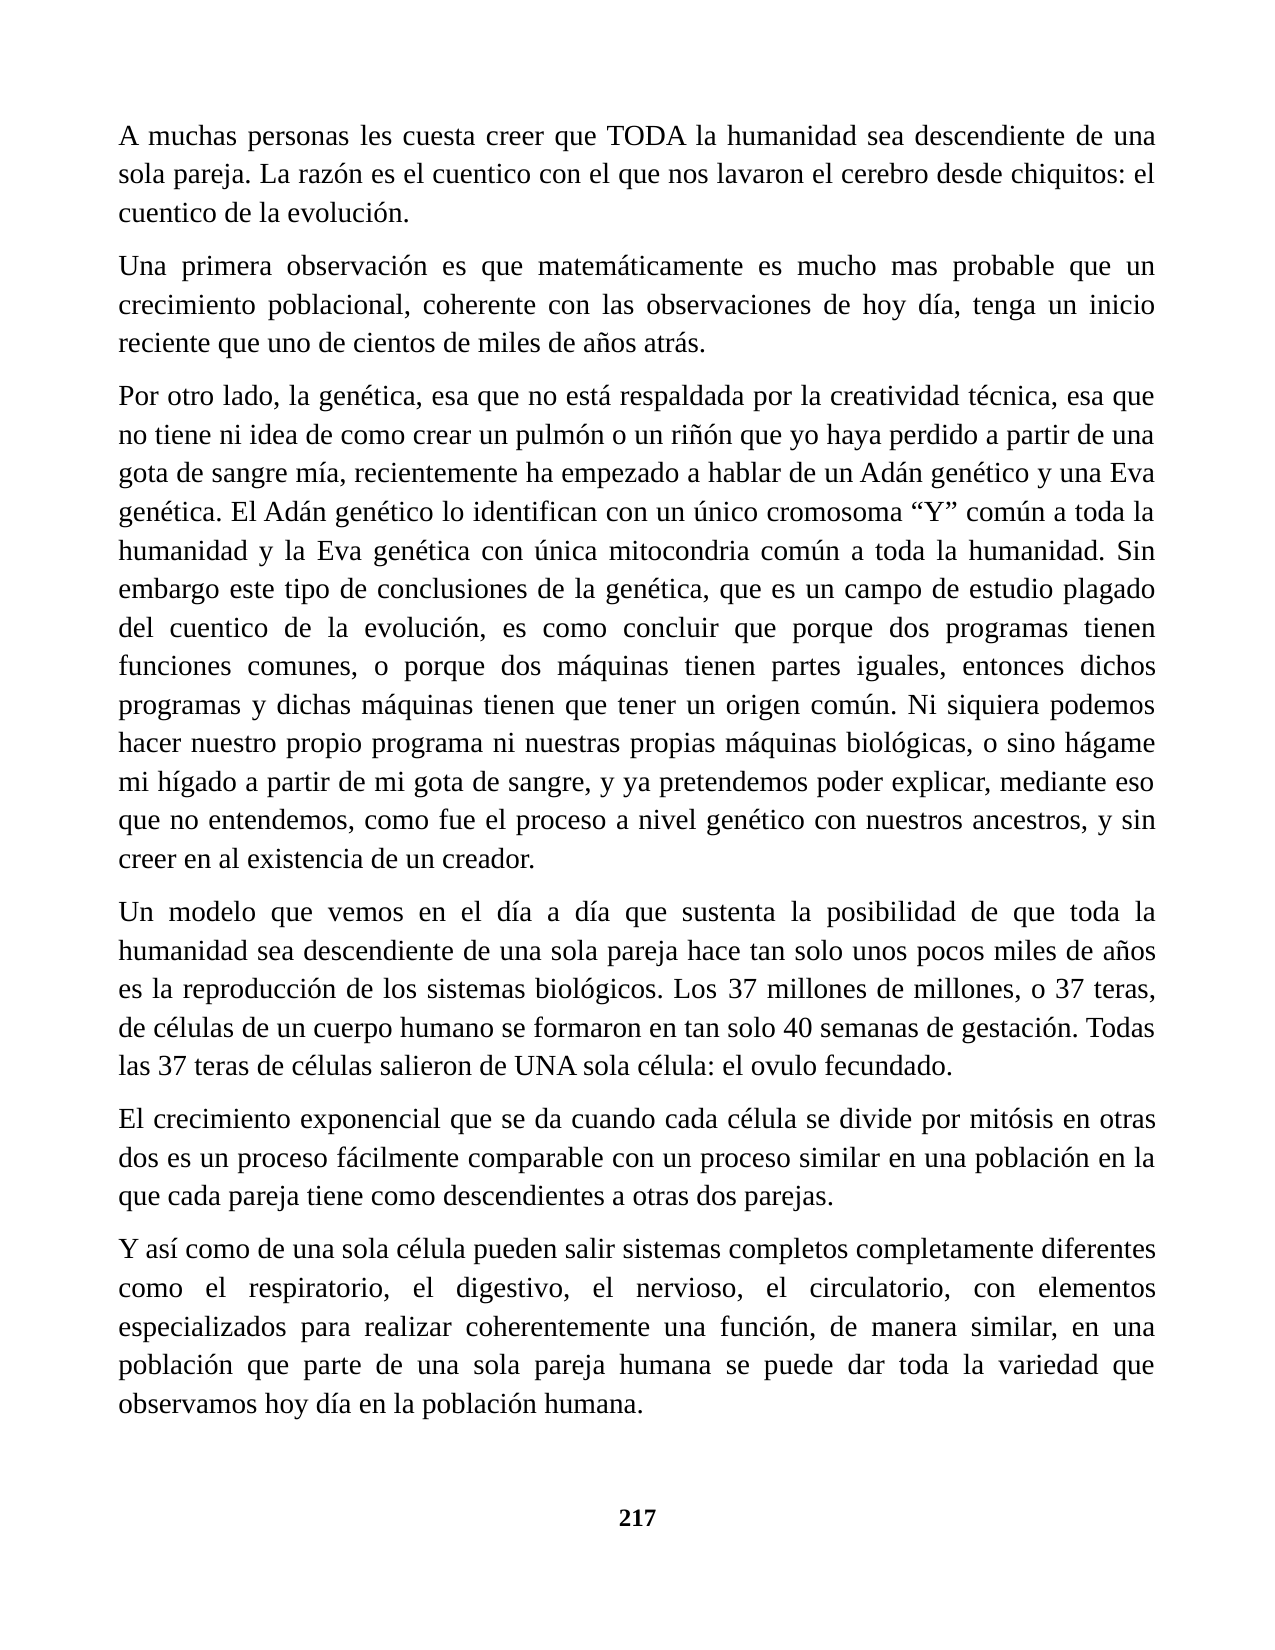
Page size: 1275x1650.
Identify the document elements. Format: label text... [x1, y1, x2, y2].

text Un modelo que vemos en el día a día que sustenta la posibilidad de que toda la humanidad sea descendiente de una sola pareja hace tan solo unos pocos miles de años es la reproducción de los sistemas biológicos. Los 37 millones de millones, o 37 teras, de células de un cuerpo humano se formaron en tan solo 40 semanas de gestación. Todas las 37 teras de células salieron de UNA sola célula: el ovulo fecundado. [118, 894, 1157, 1082]
text El crecimiento exponencial que se da cuando cada célula se divide por mitósis en otras dos es un proceso fácilmente comparable con un proceso similar en una población en la que cada pareja tiene como descendientes a otras dos parejas. [118, 1101, 1157, 1212]
text Una primera observación es que matemáticamente es mucho mas probable que un crecimiento poblacional, coherente con las observaciones de hoy día, tenga un inicio reciente que uno de cientos de miles de años atrás. [118, 248, 1157, 359]
text A muchas personas les cuesta creer que TODA la humanidad sea descendiente de una sola pareja. La razón es el cuentico con el que nos lavaron el cerebro desde chiquitos: el cuentico de la evolución. [118, 118, 1157, 229]
text Por otro lado, la genética, esa que no está respaldada por la creatividad técnica, esa que no tiene ni idea de como crear un pulmón o un riñón que yo haya perdido a partir de una gota de sangre mía, recientemente ha empezado a hablar de un Adán genético y una Eva genética. El Adán genético lo identifican con un único cromosoma “Y” común a toda la humanidad y la Eva genética con única mitocondria común a toda la humanidad. Sin embargo este tipo de conclusiones de la genética, que es un campo de estudio plagado del cuentico de la evolución, es como concluir que porque dos programas tienen funciones comunes, o porque dos máquinas tienen partes iguales, entonces dichos programas y dichas máquinas tienen que tener un origen común. Ni siquiera podemos hacer nuestro propio programa ni nuestras propias máquinas biológicas, o sino hágame mi hígado a partir de mi gota de sangre, y ya pretendemos poder explicar, mediante eso que no entendemos, como fue el proceso a nivel genético con nuestros ancestros, y sin creer en al existencia de un creador. [118, 378, 1157, 874]
text Y así como de una sola célula pueden salir sistemas completos completamente diferentes como el respiratorio, el digestivo, el nervioso, el circulatorio, con elementos especializados para realizar coherentemente una función, de manera similar, en una población que parte de una sola pareja humana se puede dar toda la variedad que observamos hoy día en la población humana. [118, 1232, 1157, 1419]
